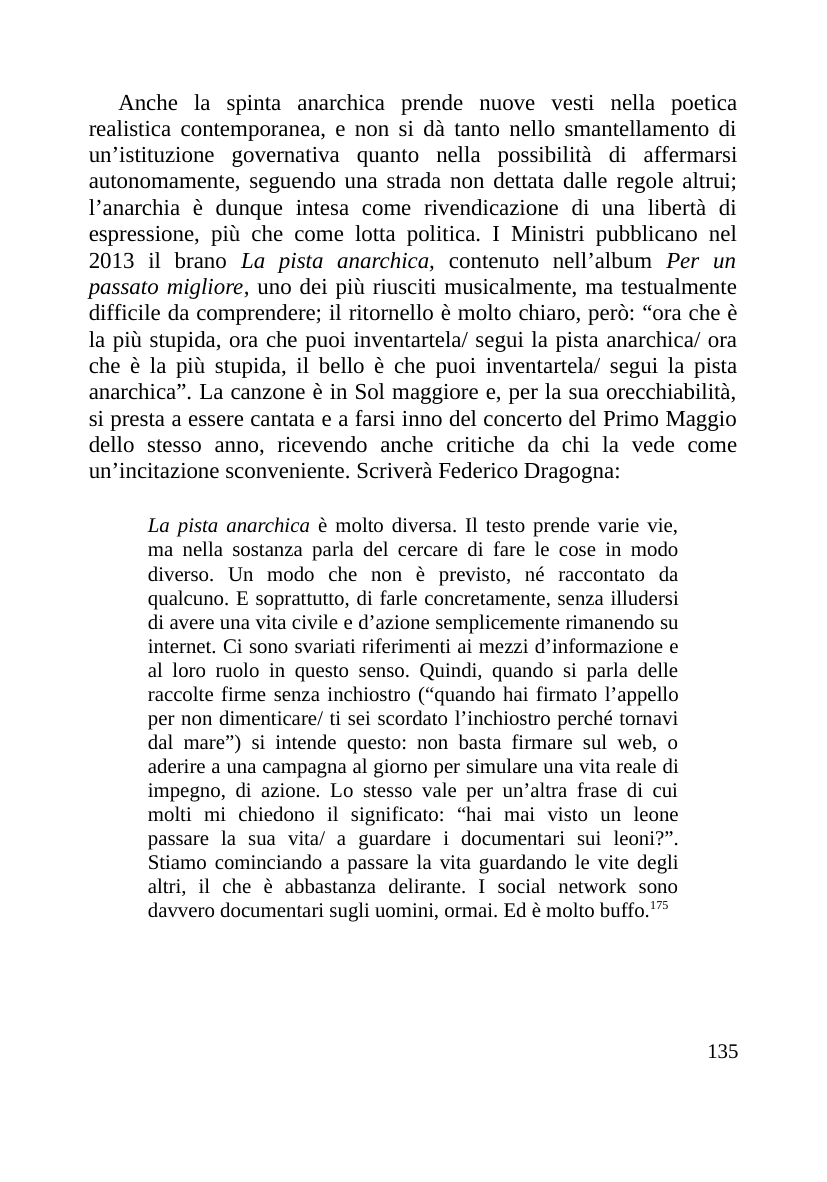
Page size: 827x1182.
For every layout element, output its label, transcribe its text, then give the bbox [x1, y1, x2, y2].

text La pista anarchica è molto diversa. Il testo prende varie vie, ma nella sostanza parla del cercare di fare le cose in modo diverso. Un modo che non è previsto, né raccontato da qualcuno. E soprattutto, di farle concretamente, senza illudersi di avere una vita civile e d’azione semplicemente rimanendo su internet. Ci sono svariati riferimenti ai mezzi d’informazione e al loro ruolo in questo senso. Quindi, quando si parla delle raccolte firme senza inchiostro (“quando hai firmato l’appello per non dimenticare/ ti sei scordato l’inchiostro perché tornavi dal mare”) si intende questo: non basta firmare sul web, o aderire a una campagna al giorno per simulare una vita reale di impegno, di azione. Lo stesso vale per un’altra frase di cui molti mi chiedono il significato: “hai mai visto un leone passare la sua vita/ a guardare i documentari sui leoni?”. Stiamo cominciando a passare la vita guardando le vite degli altri, il che è abbastanza delirante. I social network sono davvero documentari sugli uomini, ormai. Ed è molto buffo. [148, 513, 679, 922]
text Anche la spinta anarchica prende nuove vesti nella poetica realistica contemporanea, e non si dà tanto nello smantellamento di un’istituzione governativa quanto nella possibilità di affermarsi autonomamente, seguendo una strada non dettata dalle regole altrui; l’anarchia è dunque intesa come rivendicazione di una libertà di espressione, più che come lotta politica. I Ministri pubblicano nel 2013 il brano La pista anarchica, contenuto nell’album Per un passato migliore, uno dei più riusciti musicalmente, ma testualmente difficile da comprendere; il ritornello è molto chiaro, però: “ora che è la più stupida, ora che puoi inventartela/ segui la pista anarchica/ ora che è la più stupida, il bello è che puoi inventartela/ segui la pista anarchica”. La canzone è in Sol maggiore e, per la sua orecchiabilità, si presta a essere cantata e a farsi inno del concerto del Primo Maggio dello stesso anno, ricevendo anche critiche da chi la vede come un’incitazione sconveniente. Scriverà Federico Dragogna: [88, 88, 738, 484]
